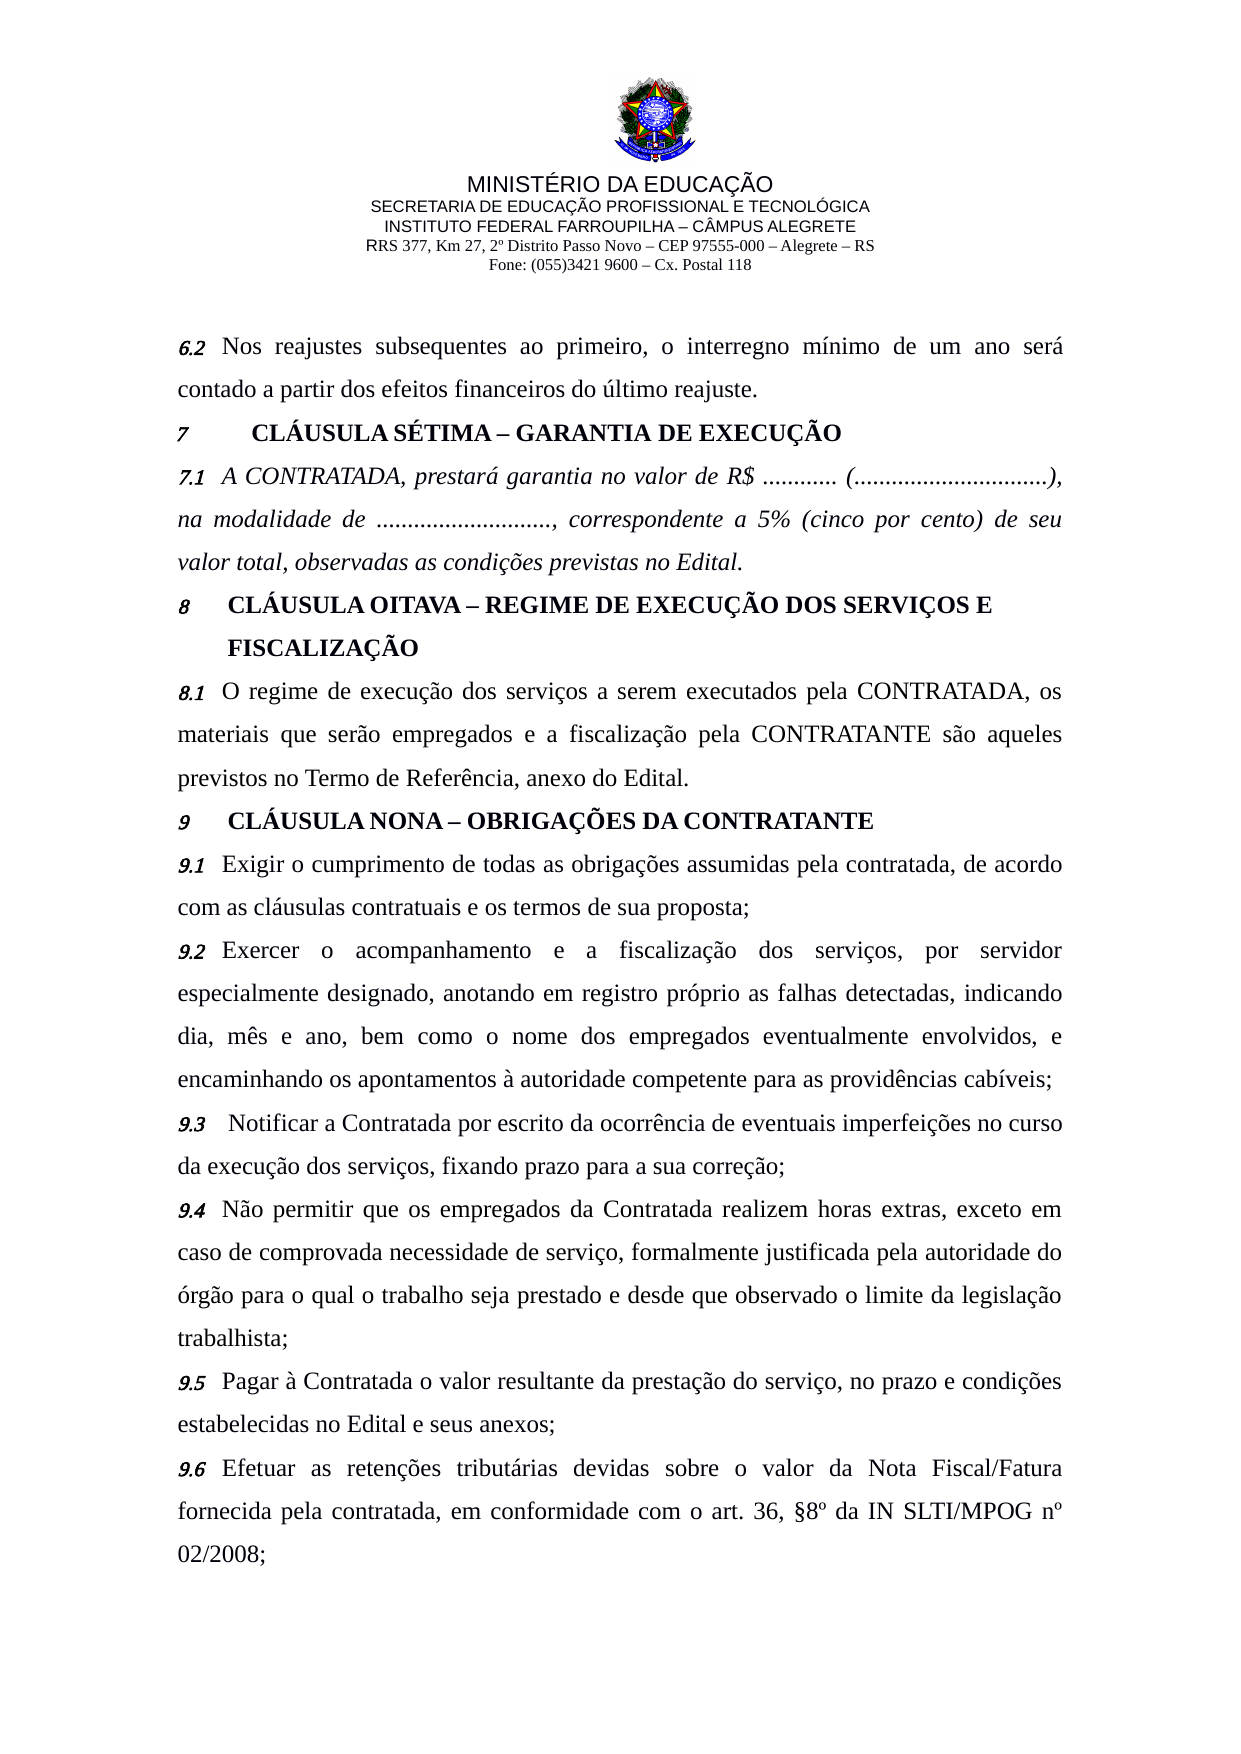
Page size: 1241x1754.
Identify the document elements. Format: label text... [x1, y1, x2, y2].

list Pagar à Contratada o valor resultante da prestação do serviço, no prazo e condições estabelecidas no Edital e seus anexos; [177, 1366, 1063, 1438]
list Exigir o cumprimento de todas as obrigações assumidas pela contratada, de acordo com as cláusulas contratuais e os termos de sua proposta; [177, 849, 1063, 921]
list CLÁUSULA SÉTIMA – GARANTIA DE EXECUÇÃO [175, 418, 1063, 446]
list Notificar a Contratada por escrito da ocorrência de eventuais imperfeições no curso da execução dos serviços, fixando prazo para a sua correção; [177, 1108, 1063, 1179]
list CLÁUSULA NONA – OBRIGAÇÕES DA CONTRATANTE [177, 806, 1063, 834]
list Nos reajustes subsequentes ao primeiro, o interregno mínimo de um ano será contado a partir dos efeitos financeiros do último reajuste. [177, 331, 1065, 403]
list CLÁUSULA OITAVA – REGIME DE EXECUÇÃO DOS SERVIÇOS E FISCALIZAÇÃO [177, 590, 1063, 662]
list O regime de execução dos serviços a serem executados pela CONTRATADA, os materiais que serão empregados e a fiscalização pela CONTRATANTE são aqueles previstos no Termo de Referência, anexo do Edital. [177, 676, 1063, 791]
list Exercer o acompanhamento e a fiscalização dos serviços, por servidor especialmente designado, anotando em registro próprio as falhas detectadas, indicando dia, mês e ano, bem como o nome dos empregados eventualmente envolvidos, e encaminhando os apontamentos à autoridade competente para as providências cabíveis; [177, 935, 1063, 1093]
list Efetuar as retenções tributárias devidas sobre o valor da Nota Fiscal/Fatura fornecida pela contratada, em conformidade com o art. 36, §8º da IN SLTI/MPOG nº 02/2008; [177, 1453, 1063, 1568]
picture [608, 71, 697, 163]
list A CONTRATADA, prestará garantia no valor de R$ ............ (...............................), na modalidade de ............................, correspondente a 5% (cinco por cento) de seu valor total, observadas as condições previstas no Edital. [177, 461, 1063, 576]
list Não permitir que os empregados da Contratada realizem horas extras, exceto em caso de comprovada necessidade de serviço, formalmente justificada pela autoridade do órgão para o qual o trabalho seja prestado e desde que observado o limite da legislação trabalhista; [177, 1194, 1063, 1352]
